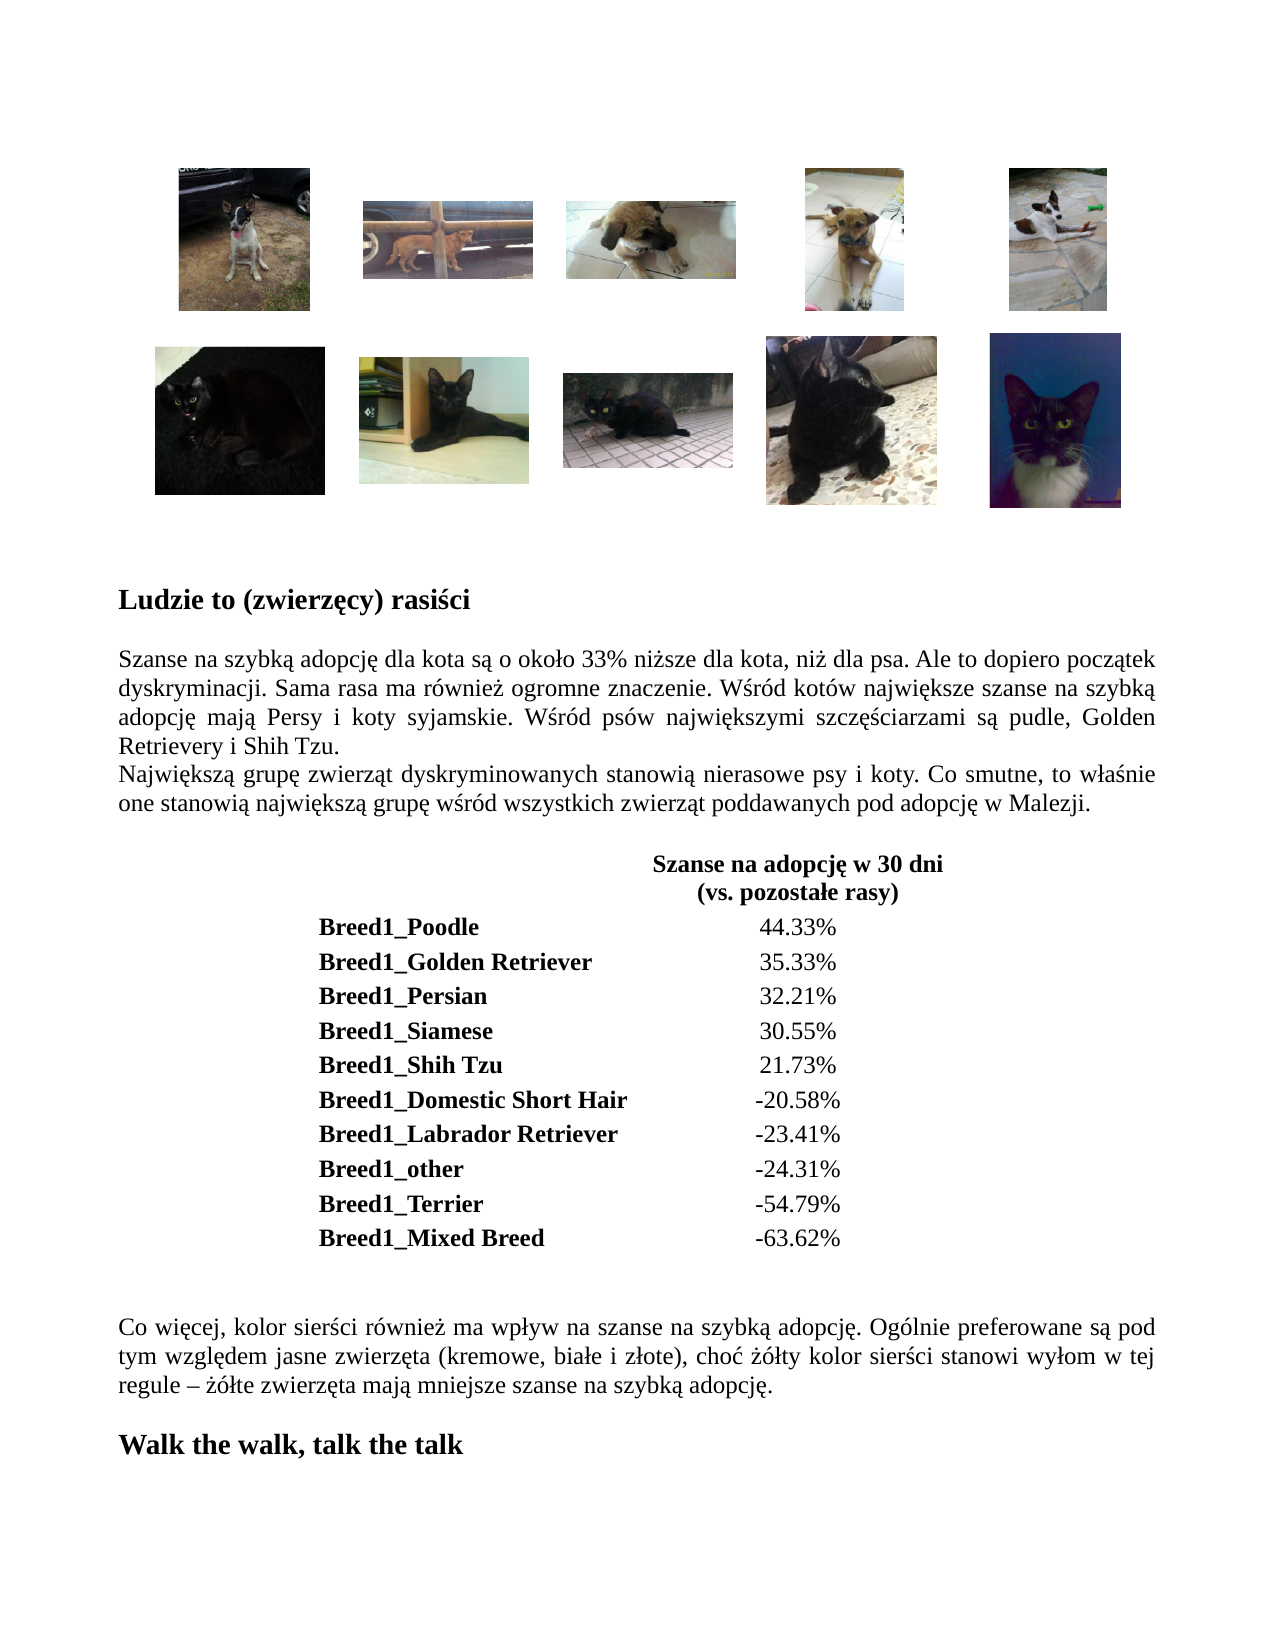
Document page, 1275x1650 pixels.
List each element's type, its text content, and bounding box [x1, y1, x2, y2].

text Ludzie to (zwierzęcy) rasiści [118, 582, 1157, 616]
picture [119, 141, 1156, 525]
text Szanse na szybką adopcję dla kota są o około 33% niższe dla kota, niż dla psa. Ale to dopiero początek dyskryminacji. Sama rasa ma również ogromne znaczenie. Wśród kotów największe szanse na szybką adopcję mają Persy i koty syjamskie. Wśród psów największymi szczęściarzami są pudle, Golden Retrievery i Shih Tzu. [118, 644, 1157, 759]
table_header Szanse na adopcję w 30 dni (vs. pozostałe rasy) [636, 846, 959, 909]
table_cell -20.58% [636, 1082, 959, 1117]
table_cell 21.73% [636, 1048, 959, 1082]
table_cell Breed1_Mixed Breed [316, 1220, 636, 1255]
table_cell 30.55% [636, 1013, 959, 1047]
table_cell Breed1_Labrador Retriever [316, 1117, 636, 1151]
table_cell Breed1_Persian [316, 978, 636, 1013]
text Największą grupę zwierząt dyskryminowanych stanowią nierasowe psy i koty. Co smutne, to właśnie one stanowią największą grupę wśród wszystkich zwierząt poddawanych pod adopcję w Malezji. [118, 759, 1157, 817]
table_cell Breed1_other [316, 1151, 636, 1186]
table_cell -54.79% [636, 1186, 959, 1220]
table_cell -63.62% [636, 1220, 959, 1255]
table_cell Breed1_Siamese [316, 1013, 636, 1047]
table_cell Breed1_Poodle [316, 909, 636, 944]
table_header [316, 846, 636, 909]
text Co więcej, kolor sierści również ma wpływ na szanse na szybką adopcję. Ogólnie preferowane są pod tym względem jasne zwierzęta (kremowe, białe i złote), choć żółty kolor sierści stanowi wyłom w tej regule – żółte zwierzęta mają mniejsze szanse na szybką adopcję. [118, 1312, 1157, 1399]
table_cell 32.21% [636, 978, 959, 1013]
table_cell Breed1_Terrier [316, 1186, 636, 1220]
text Walk the walk, talk the talk [118, 1427, 1157, 1461]
table_cell 35.33% [636, 944, 959, 978]
table_cell Breed1_Domestic Short Hair [316, 1082, 636, 1117]
table_cell Breed1_Golden Retriever [316, 944, 636, 978]
table_cell -23.41% [636, 1117, 959, 1151]
table_cell 44.33% [636, 909, 959, 944]
table_cell -24.31% [636, 1151, 959, 1186]
table_cell Breed1_Shih Tzu [316, 1048, 636, 1082]
